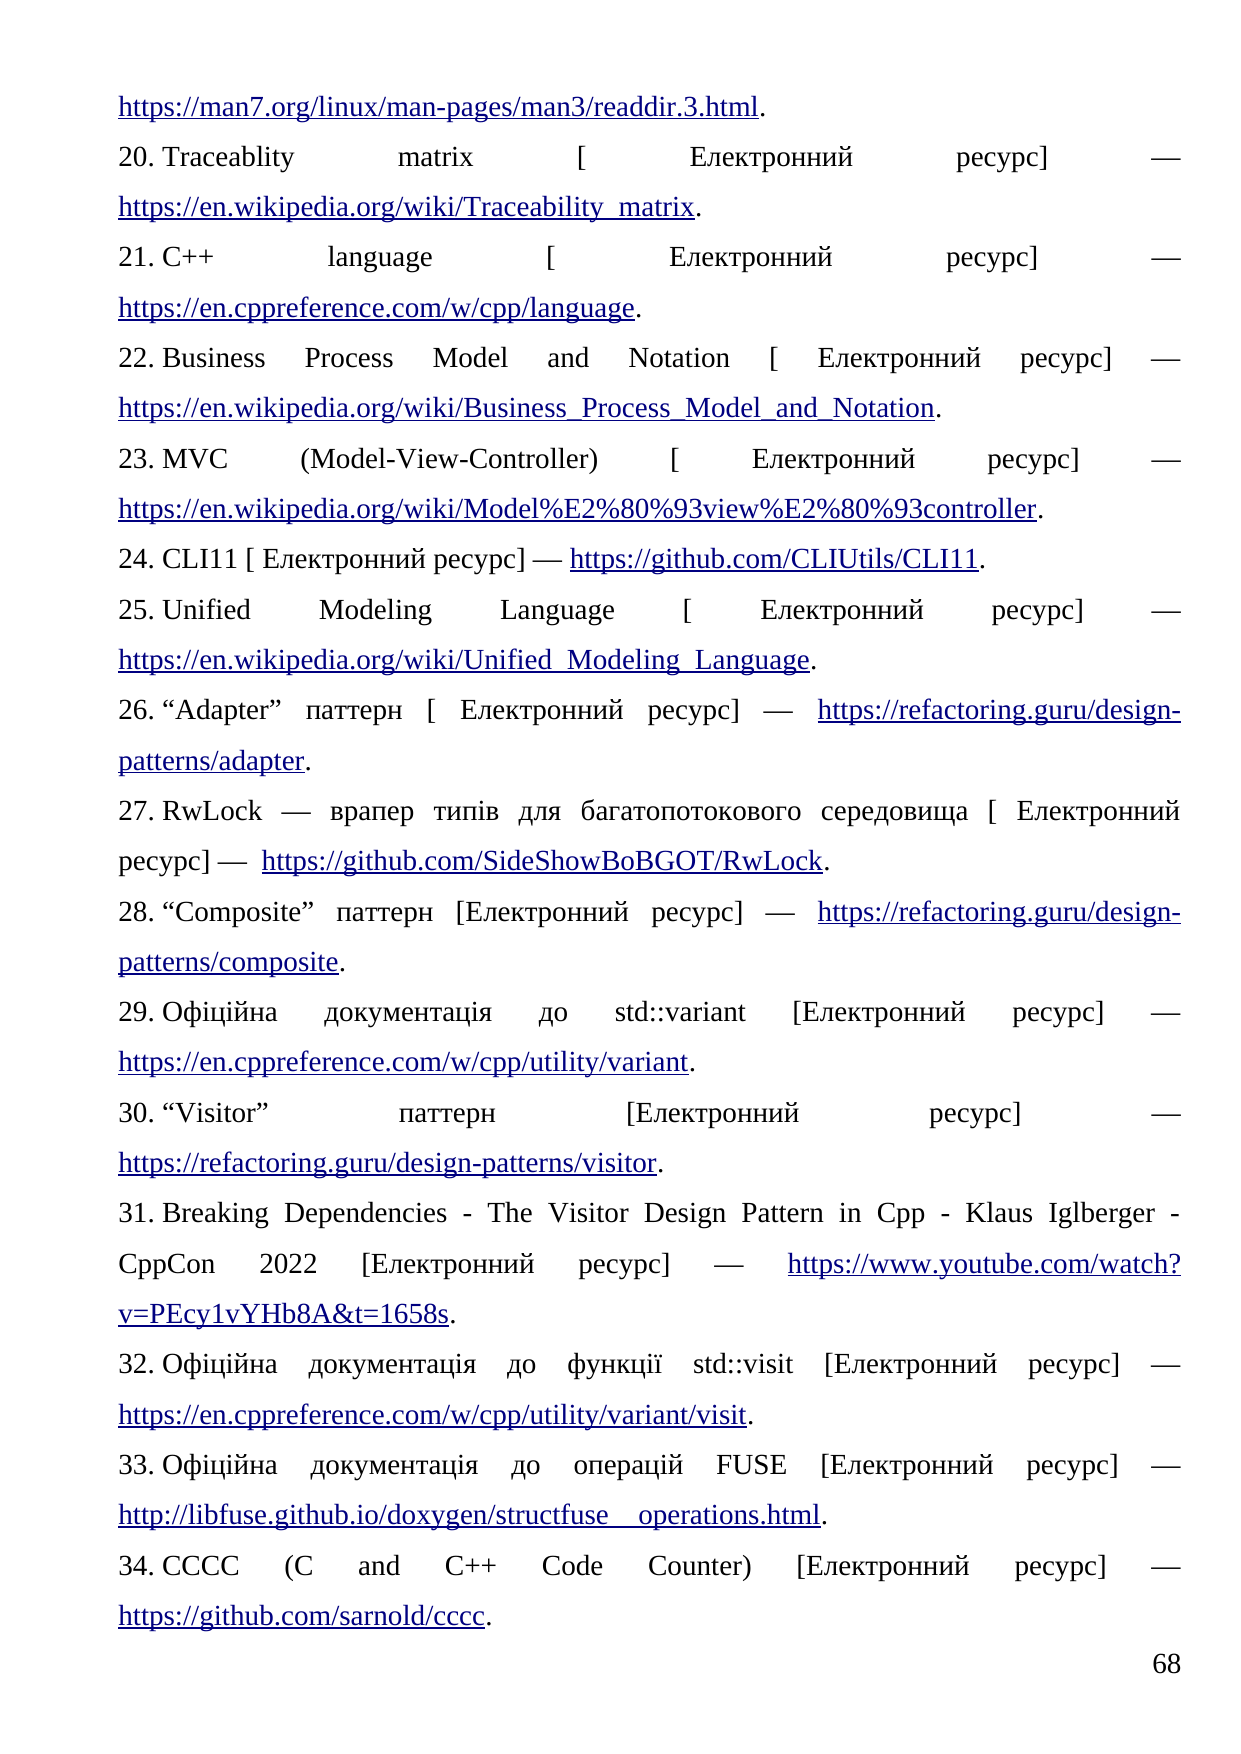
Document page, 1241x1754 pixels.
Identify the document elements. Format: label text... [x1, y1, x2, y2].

list Unified Modeling Language [ Електронний ресурс] — https://en.wikipedia.org/wiki/Unified_Modeling_Language. [118, 592, 1181, 676]
list “Adapter” паттерн [ Електронний ресурс] — https://refactoring.guru/design-patterns/adapter. [118, 692, 1181, 776]
list “Composite” паттерн [Електронний ресурс] — https://refactoring.guru/design-patterns/composite. [118, 894, 1181, 977]
list Офіційна документація до операцій FUSE [Електронний ресурс] — http://libfuse.github.io/doxygen/structfuse__operations.html. [118, 1447, 1181, 1531]
list MVC (Model-View-Controller) [ Електронний ресурс] — https://en.wikipedia.org/wiki/Model%E2%80%93view%E2%80%93controller. [118, 441, 1181, 525]
list Офіційна документація до std::variant [Електронний ресурс] — https://en.cppreference.com/w/cpp/utility/variant. [118, 994, 1181, 1078]
list Traceablity matrix [ Електронний ресурс] — https://en.wikipedia.org/wiki/Traceability_matrix. [118, 139, 1181, 223]
list Business Process Model and Notation [ Електронний ресурс] — https://en.wikipedia.org/wiki/Business_Process_Model_and_Notation. [118, 340, 1181, 424]
list CCCC (C and C++ Code Counter) [Електронний ресурс] — https://github.com/sarnold/cccc. [118, 1548, 1181, 1632]
list Breaking Dependencies - The Visitor Design Pattern in Cpp - Klaus Iglberger - CppCon 2022 [Електронний ресурс] — https://www.youtube.com/watch?v=PEcy1vYHb8A&t=1658s. [118, 1196, 1181, 1330]
list Офіційна документація до функції std::visit [Електронний ресурс] — https://en.cppreference.com/w/cpp/utility/variant/visit. [118, 1346, 1181, 1430]
list RwLock — врапер типів для багатопотокового середовища [ Електронний ресурс] — https://github.com/SideShowBoBGOT/RwLock. [118, 793, 1181, 877]
list “Visitor” паттерн [Електронний ресурс] — https://refactoring.guru/design-patterns/visitor. [118, 1095, 1181, 1179]
list CLI11 [ Електронний ресурс] — https://github.com/CLIUtils/CLI11. [118, 541, 1181, 575]
list C++ language [ Електронний ресурс] — https://en.cppreference.com/w/cpp/language. [118, 239, 1181, 323]
list https://man7.org/linux/man-pages/man3/readdir.3.html. [118, 89, 1181, 122]
